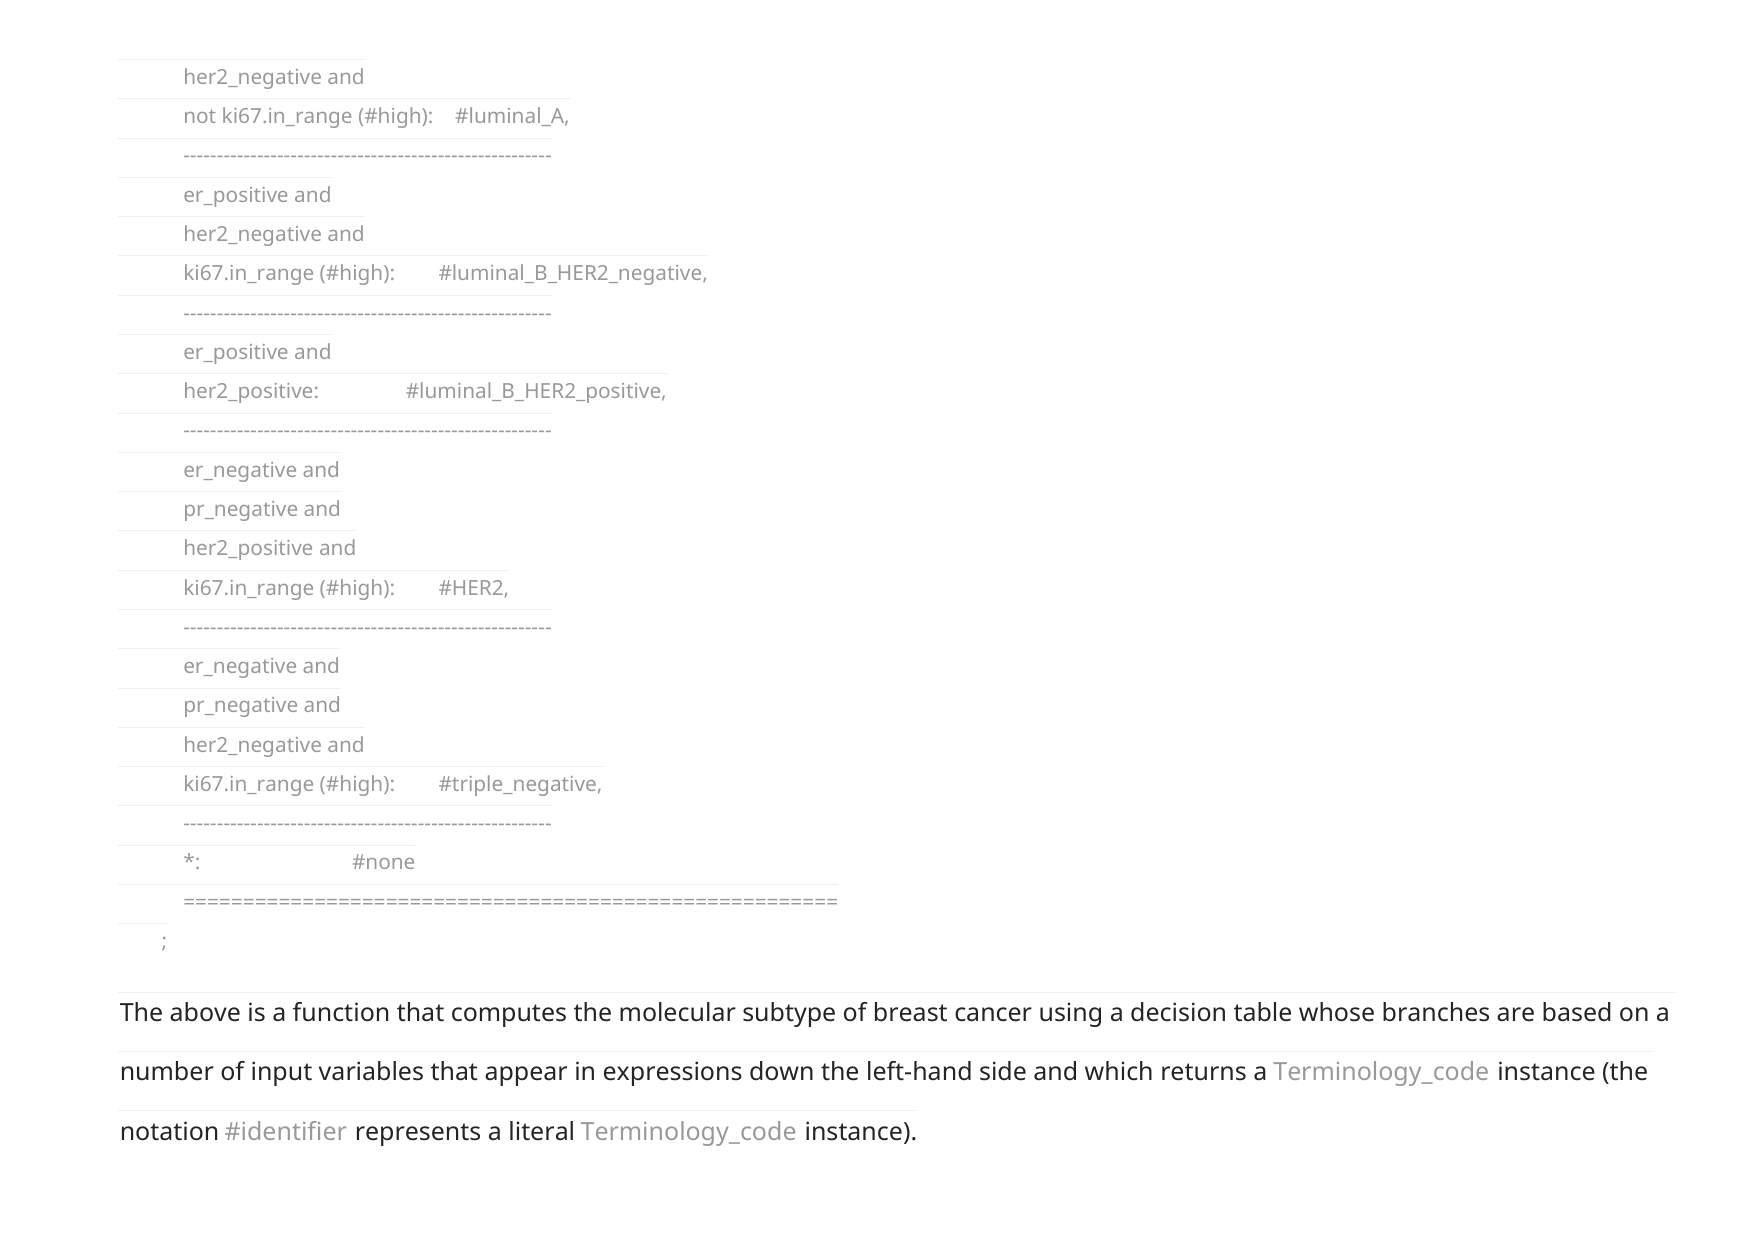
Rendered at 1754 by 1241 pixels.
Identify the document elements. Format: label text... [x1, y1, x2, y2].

text pr_negative and [118, 491, 1695, 522]
text ki67.in_range (#high): #triple_negative, [118, 766, 1695, 797]
text er_positive and [118, 334, 1695, 365]
text er_negative and [118, 452, 1695, 483]
text ------------------------------------------------------- [118, 805, 1695, 837]
text *: #none [118, 844, 1695, 876]
text ki67.in_range (#high): #HER2, [118, 569, 1695, 601]
text ======================================================= [118, 884, 1695, 915]
text not ki67.in_range (#high): #luminal_A, [118, 98, 1695, 130]
text her2_negative and [118, 216, 1695, 248]
text ------------------------------------------------------- [118, 295, 1695, 326]
text ; [118, 923, 1695, 954]
text her2_negative and [118, 59, 1695, 91]
text her2_positive: #luminal_B_HER2_positive, [118, 373, 1695, 405]
text her2_negative and [118, 727, 1695, 758]
text er_negative and [118, 648, 1695, 679]
text ki67.in_range (#high): #luminal_B_HER2_negative, [118, 255, 1695, 287]
text er_positive and [118, 177, 1695, 208]
text ------------------------------------------------------- [118, 609, 1695, 640]
text ------------------------------------------------------- [118, 138, 1695, 169]
text her2_positive and [118, 530, 1695, 562]
text The above is a function that computes the molecular subtype of breast cancer using a decision table whose branches are based on a number of input variables that appear in expressions down the left-hand side and which returns a Terminology_code instance (the notation #identifier represents a literal Terminology_code instance). [118, 992, 1695, 1147]
text ------------------------------------------------------- [118, 412, 1695, 444]
text pr_negative and [118, 687, 1695, 719]
